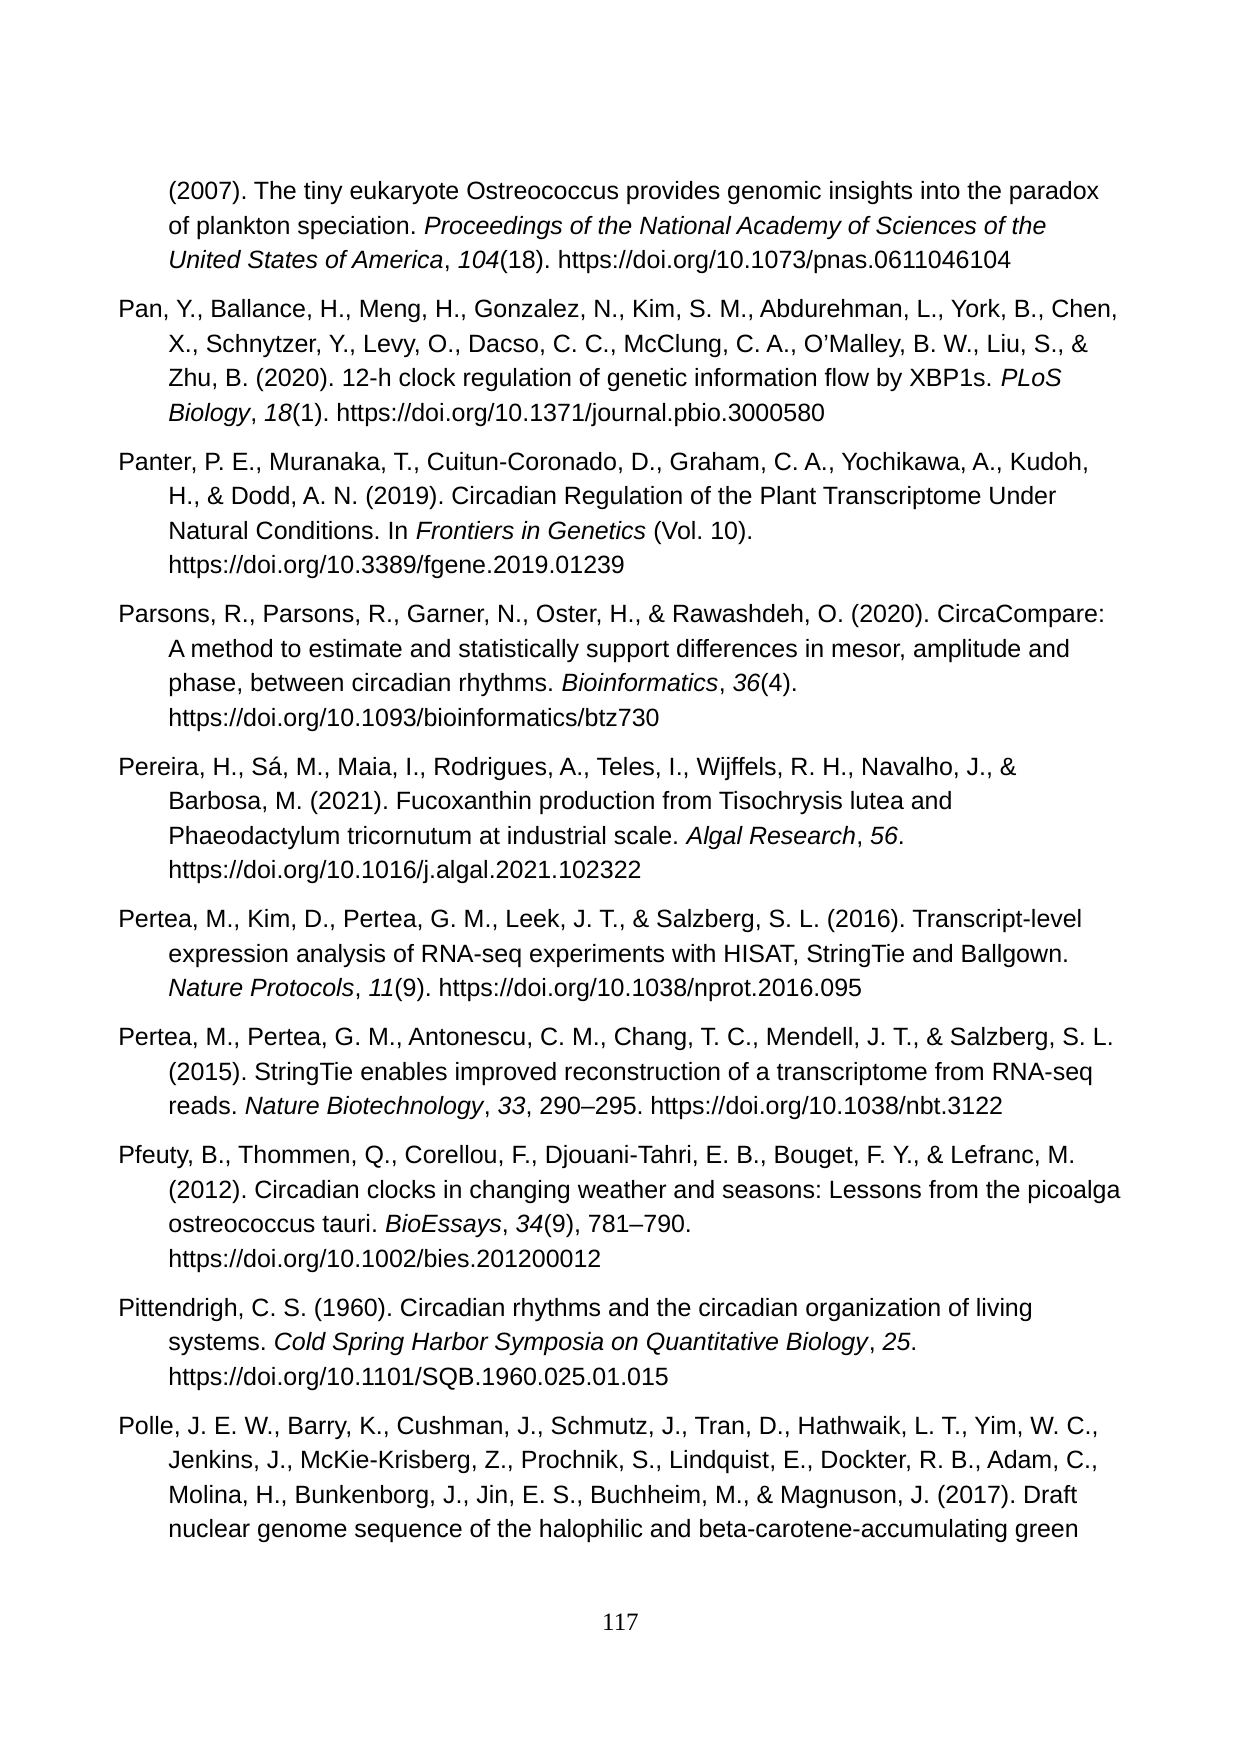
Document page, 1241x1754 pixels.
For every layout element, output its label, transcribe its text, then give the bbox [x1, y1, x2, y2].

text Pittendrigh, C. S. (1960). Circadian rhythms and the circadian organization of living systems. Cold Spring Harbor Symposia on Quantitative Biology, 25. https://doi.org/10.1101/SQB.1960.025.01.015 [118, 1293, 1122, 1391]
text Pereira, H., Sá, M., Maia, I., Rodrigues, A., Teles, I., Wijffels, R. H., Navalho, J., & Barbosa, M. (2021). Fucoxanthin production from Tisochrysis lutea and Phaeodactylum tricornutum at industrial scale. Algal Research, 56. https://doi.org/10.1016/j.algal.2021.102322 [118, 752, 1122, 884]
text Polle, J. E. W., Barry, K., Cushman, J., Schmutz, J., Tran, D., Hathwaik, L. T., Yim, W. C., Jenkins, J., McKie-Krisberg, Z., Prochnik, S., Lindquist, E., Dockter, R. B., Adam, C., Molina, H., Bunkenborg, J., Jin, E. S., Buchheim, M., & Magnuson, J. (2017). Draft nuclear genome sequence of the halophilic and beta-carotene-accumulating green [118, 1411, 1122, 1543]
text (2007). The tiny eukaryote Ostreococcus provides genomic insights into the paradox of plankton speciation. Proceedings of the National Academy of Sciences of the United States of America, 104(18). https://doi.org/10.1073/pnas.0611046104 [118, 176, 1122, 274]
text Panter, P. E., Muranaka, T., Cuitun-Coronado, D., Graham, C. A., Yochikawa, A., Kudoh, H., & Dodd, A. N. (2019). Circadian Regulation of the Plant Transcriptome Under Natural Conditions. In Frontiers in Genetics (Vol. 10). https://doi.org/10.3389/fgene.2019.01239 [118, 447, 1122, 579]
text Pfeuty, B., Thommen, Q., Corellou, F., Djouani-Tahri, E. B., Bouget, F. Y., & Lefranc, M. (2012). Circadian clocks in changing weather and seasons: Lessons from the picoalga ostreococcus tauri. BioEssays, 34(9), 781–790. https://doi.org/10.1002/bies.201200012 [118, 1140, 1122, 1273]
text Pertea, M., Pertea, G. M., Antonescu, C. M., Chang, T. C., Mendell, J. T., & Salzberg, S. L. (2015). StringTie enables improved reconstruction of a transcriptome from RNA-seq reads. Nature Biotechnology, 33, 290–295. https://doi.org/10.1038/nbt.3122 [118, 1022, 1122, 1120]
text Pertea, M., Kim, D., Pertea, G. M., Leek, J. T., & Salzberg, S. L. (2016). Transcript-level expression analysis of RNA-seq experiments with HISAT, StringTie and Ballgown. Nature Protocols, 11(9). https://doi.org/10.1038/nprot.2016.095 [118, 904, 1122, 1002]
text Pan, Y., Ballance, H., Meng, H., Gonzalez, N., Kim, S. M., Abdurehman, L., York, B., Chen, X., Schnytzer, Y., Levy, O., Dacso, C. C., McClung, C. A., O’Malley, B. W., Liu, S., & Zhu, B. (2020). 12-h clock regulation of genetic information flow by XBP1s. PLoS Biology, 18(1). https://doi.org/10.1371/journal.pbio.3000580 [118, 294, 1122, 427]
text Parsons, R., Parsons, R., Garner, N., Oster, H., & Rawashdeh, O. (2020). CircaCompare: A method to estimate and statistically support differences in mesor, amplitude and phase, between circadian rhythms. Bioinformatics, 36(4). https://doi.org/10.1093/bioinformatics/btz730 [118, 599, 1122, 732]
